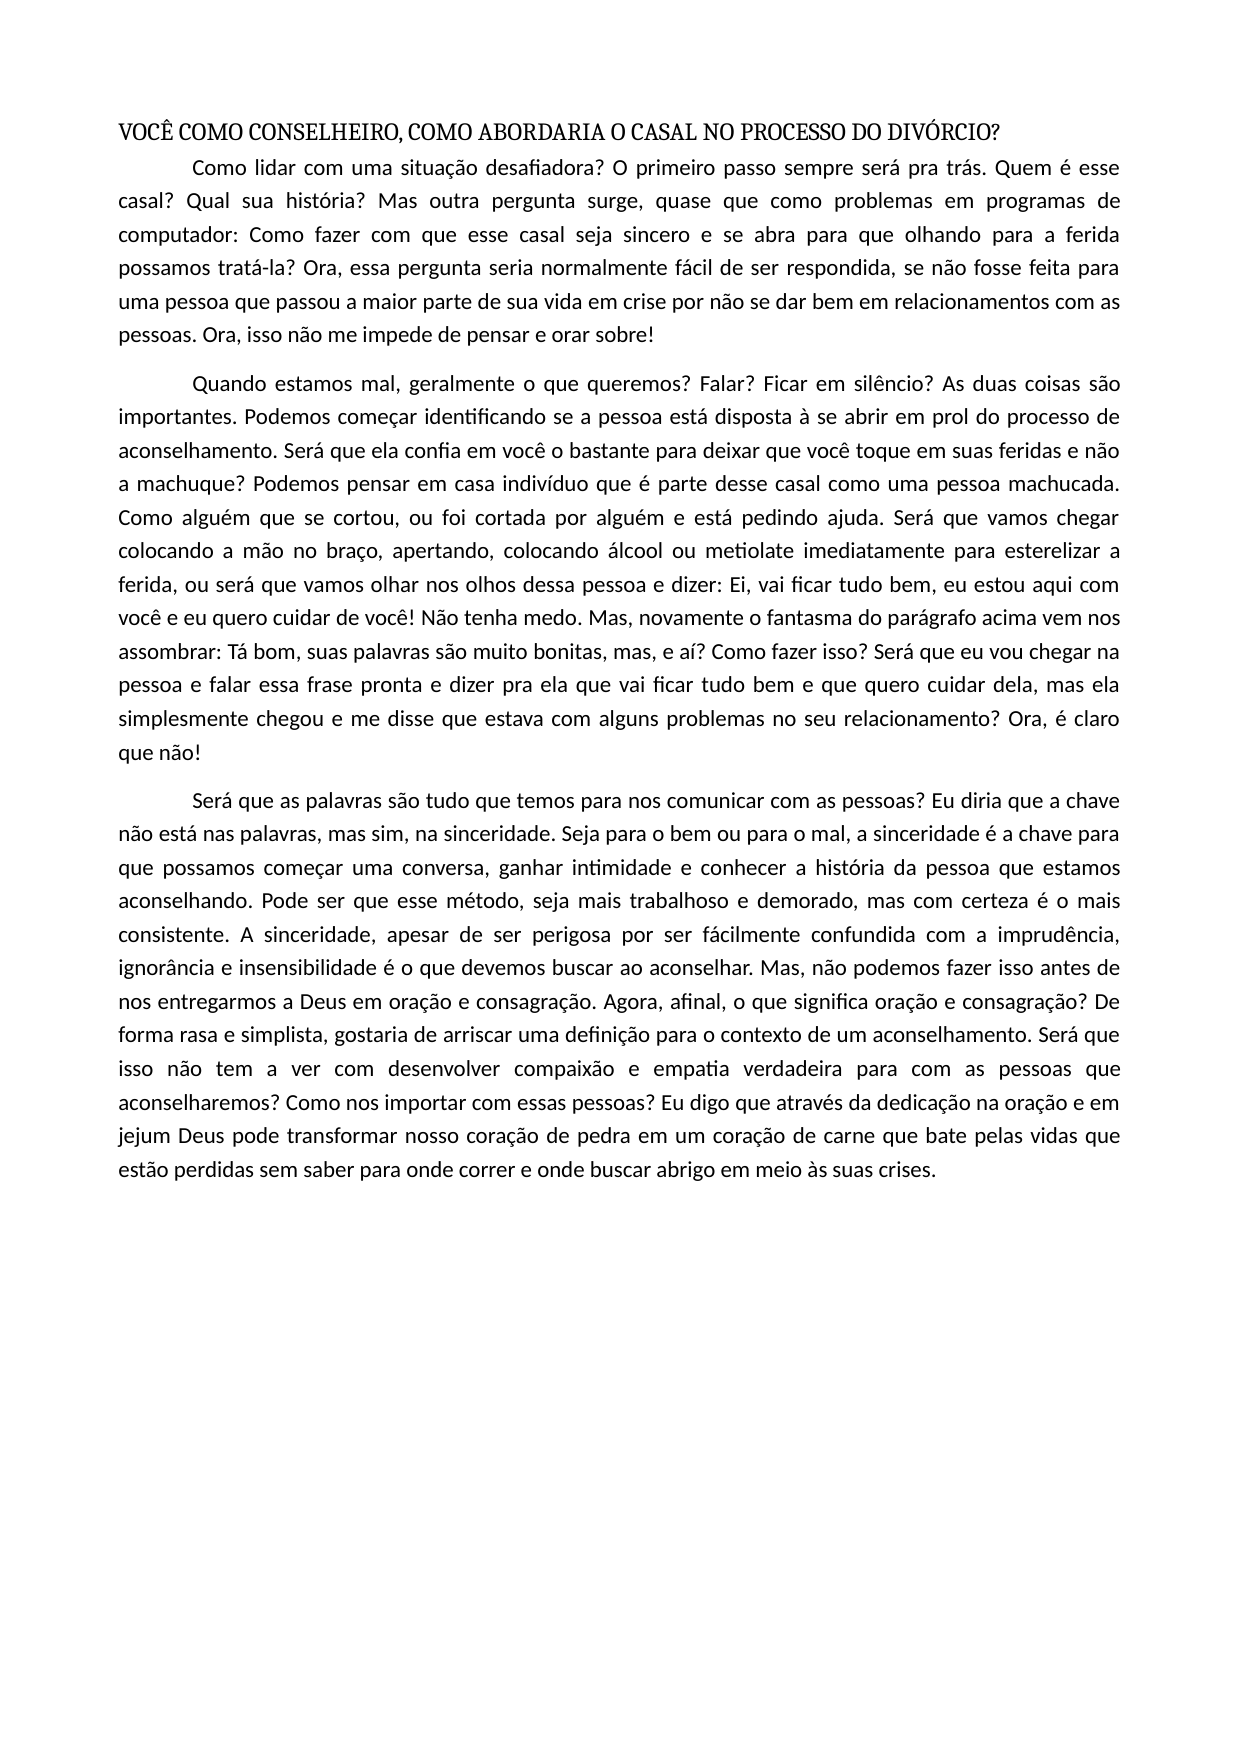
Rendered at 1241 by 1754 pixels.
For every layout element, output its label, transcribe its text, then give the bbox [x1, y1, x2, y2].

text Será que as palavras são tudo que temos para nos comunicar com as pessoas? Eu diria que a chave não está nas palavras, mas sim, na sinceridade. Seja para o bem ou para o mal, a sinceridade é a chave para que possamos começar uma conversa, ganhar intimidade e conhecer a história da pessoa que estamos aconselhando. Pode ser que esse método, seja mais trabalhoso e demorado, mas com certeza é o mais consistente. A sinceridade, apesar de ser perigosa por ser fácilmente confundida com a imprudência, ignorância e insensibilidade é o que devemos buscar ao aconselhar. Mas, não podemos fazer isso antes de nos entregarmos a Deus em oração e consagração. Agora, afinal, o que significa oração e consagração? De forma rasa e simplista, gostaria de arriscar uma definição para o contexto de um aconselhamento. Será que isso não tem a ver com desenvolver compaixão e empatia verdadeira para com as pessoas que aconselharemos? Como nos importar com essas pessoas? Eu digo que através da dedicação na oração e em jejum Deus pode transformar nosso coração de pedra em um coração de carne que bate pelas vidas que estão perdidas sem saber para onde correr e onde buscar abrigo em meio às suas crises. [118, 786, 1122, 1183]
text Como lidar com uma situação desafiadora? O primeiro passo sempre será pra trás. Quem é esse casal? Qual sua história? Mas outra pergunta surge, quase que como problemas em programas de computador: Como fazer com que esse casal seja sincero e se abra para que olhando para a ferida possamos tratá-la? Ora, essa pergunta seria normalmente fácil de ser respondida, se não fosse feita para uma pessoa que passou a maior parte de sua vida em crise por não se dar bem em relacionamentos com as pessoas. Ora, isso não me impede de pensar e orar sobre! [118, 153, 1122, 349]
subtitle Você como conselheiro, como abordaria o casal no processo do divórcio? [118, 118, 1122, 147]
text Quando estamos mal, geralmente o que queremos? Falar? Ficar em silêncio? As duas coisas são importantes. Podemos começar identificando se a pessoa está disposta à se abrir em prol do processo de aconselhamento. Será que ela confia em você o bastante para deixar que você toque em suas feridas e não a machuque? Podemos pensar em casa indivíduo que é parte desse casal como uma pessoa machucada. Como alguém que se cortou, ou foi cortada por alguém e está pedindo ajuda. Será que vamos chegar colocando a mão no braço, apertando, colocando álcool ou metiolate imediatamente para esterelizar a ferida, ou será que vamos olhar nos olhos dessa pessoa e dizer: Ei, vai ficar tudo bem, eu estou aqui com você e eu quero cuidar de você! Não tenha medo. Mas, novamente o fantasma do parágrafo acima vem nos assombrar: Tá bom, suas palavras são muito bonitas, mas, e aí? Como fazer isso? Será que eu vou chegar na pessoa e falar essa frase pronta e dizer pra ela que vai ficar tudo bem e que quero cuidar dela, mas ela simplesmente chegou e me disse que estava com alguns problemas no seu relacionamento? Ora, é claro que não! [118, 369, 1122, 766]
